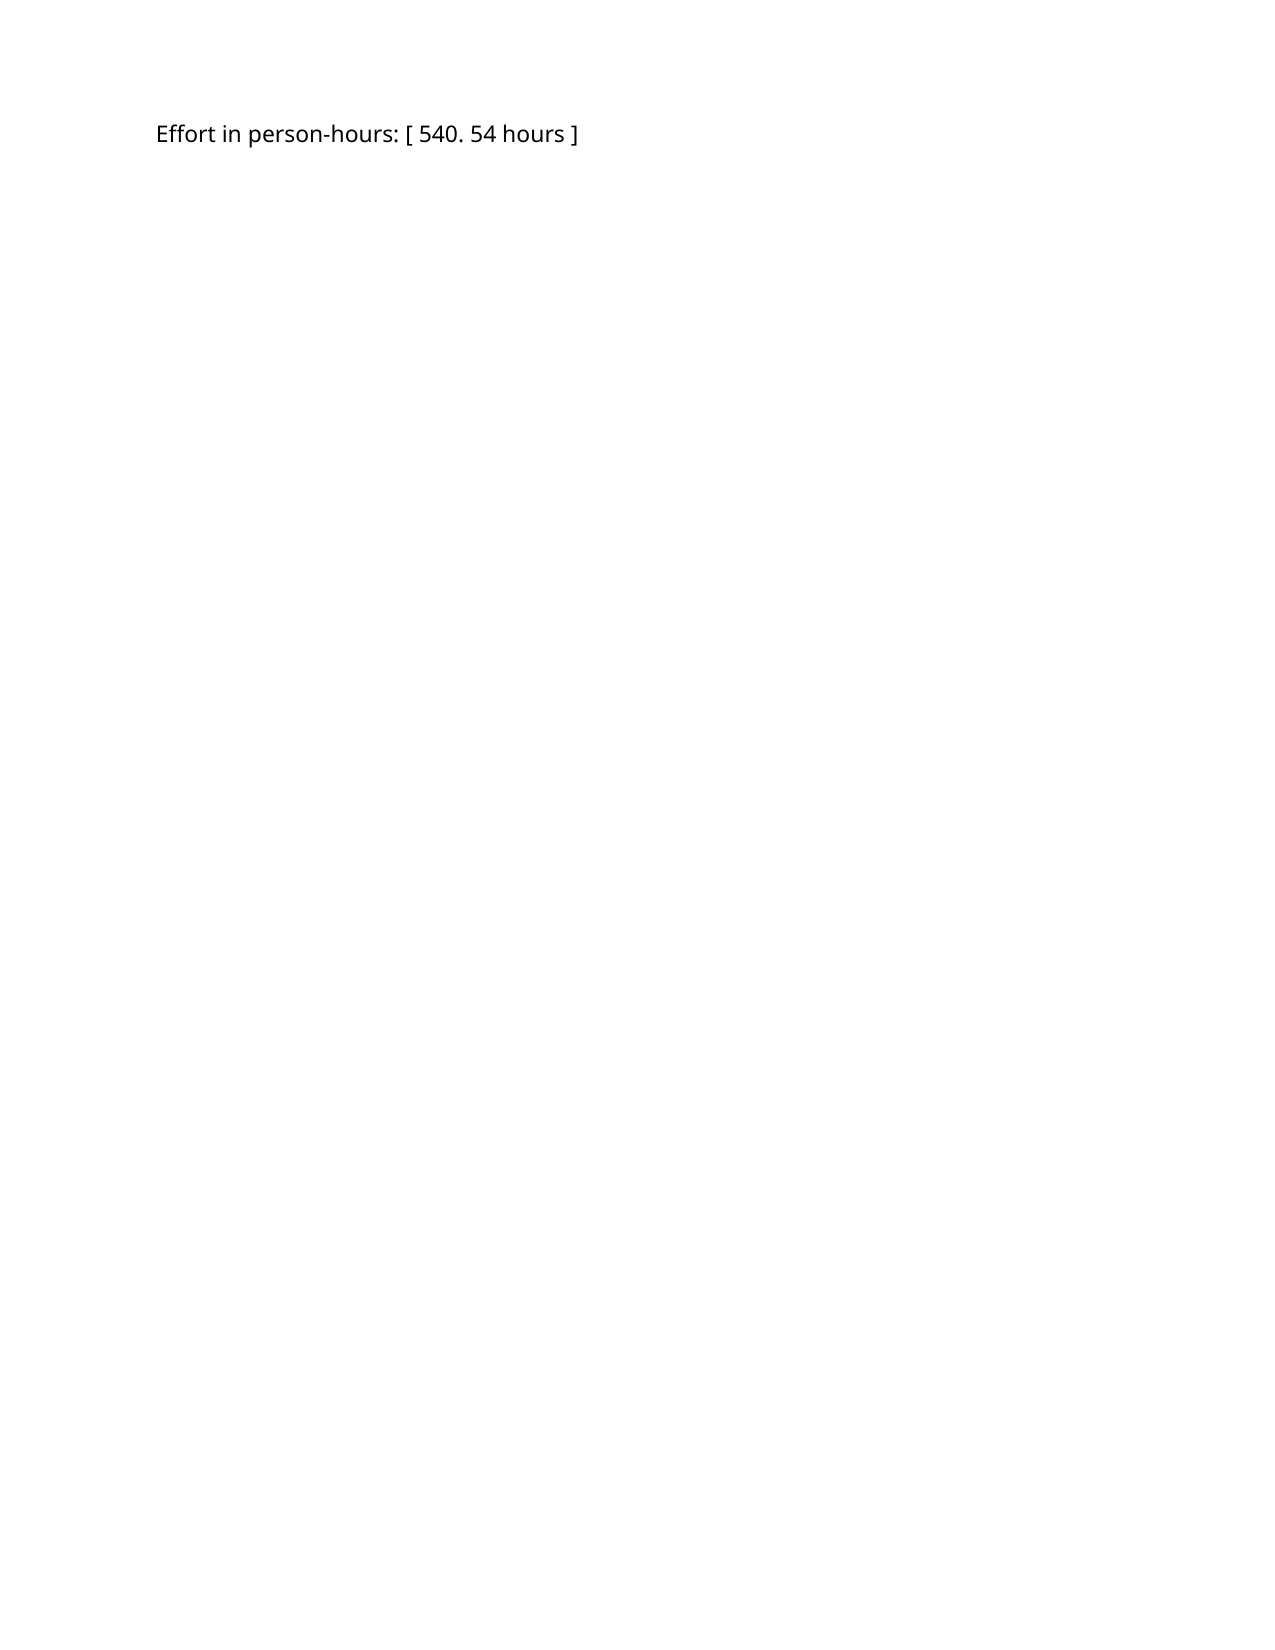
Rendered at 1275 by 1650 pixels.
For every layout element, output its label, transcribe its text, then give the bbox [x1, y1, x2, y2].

text Effort in person-hours: [ 540. 54 hours ] [118, 118, 1157, 149]
